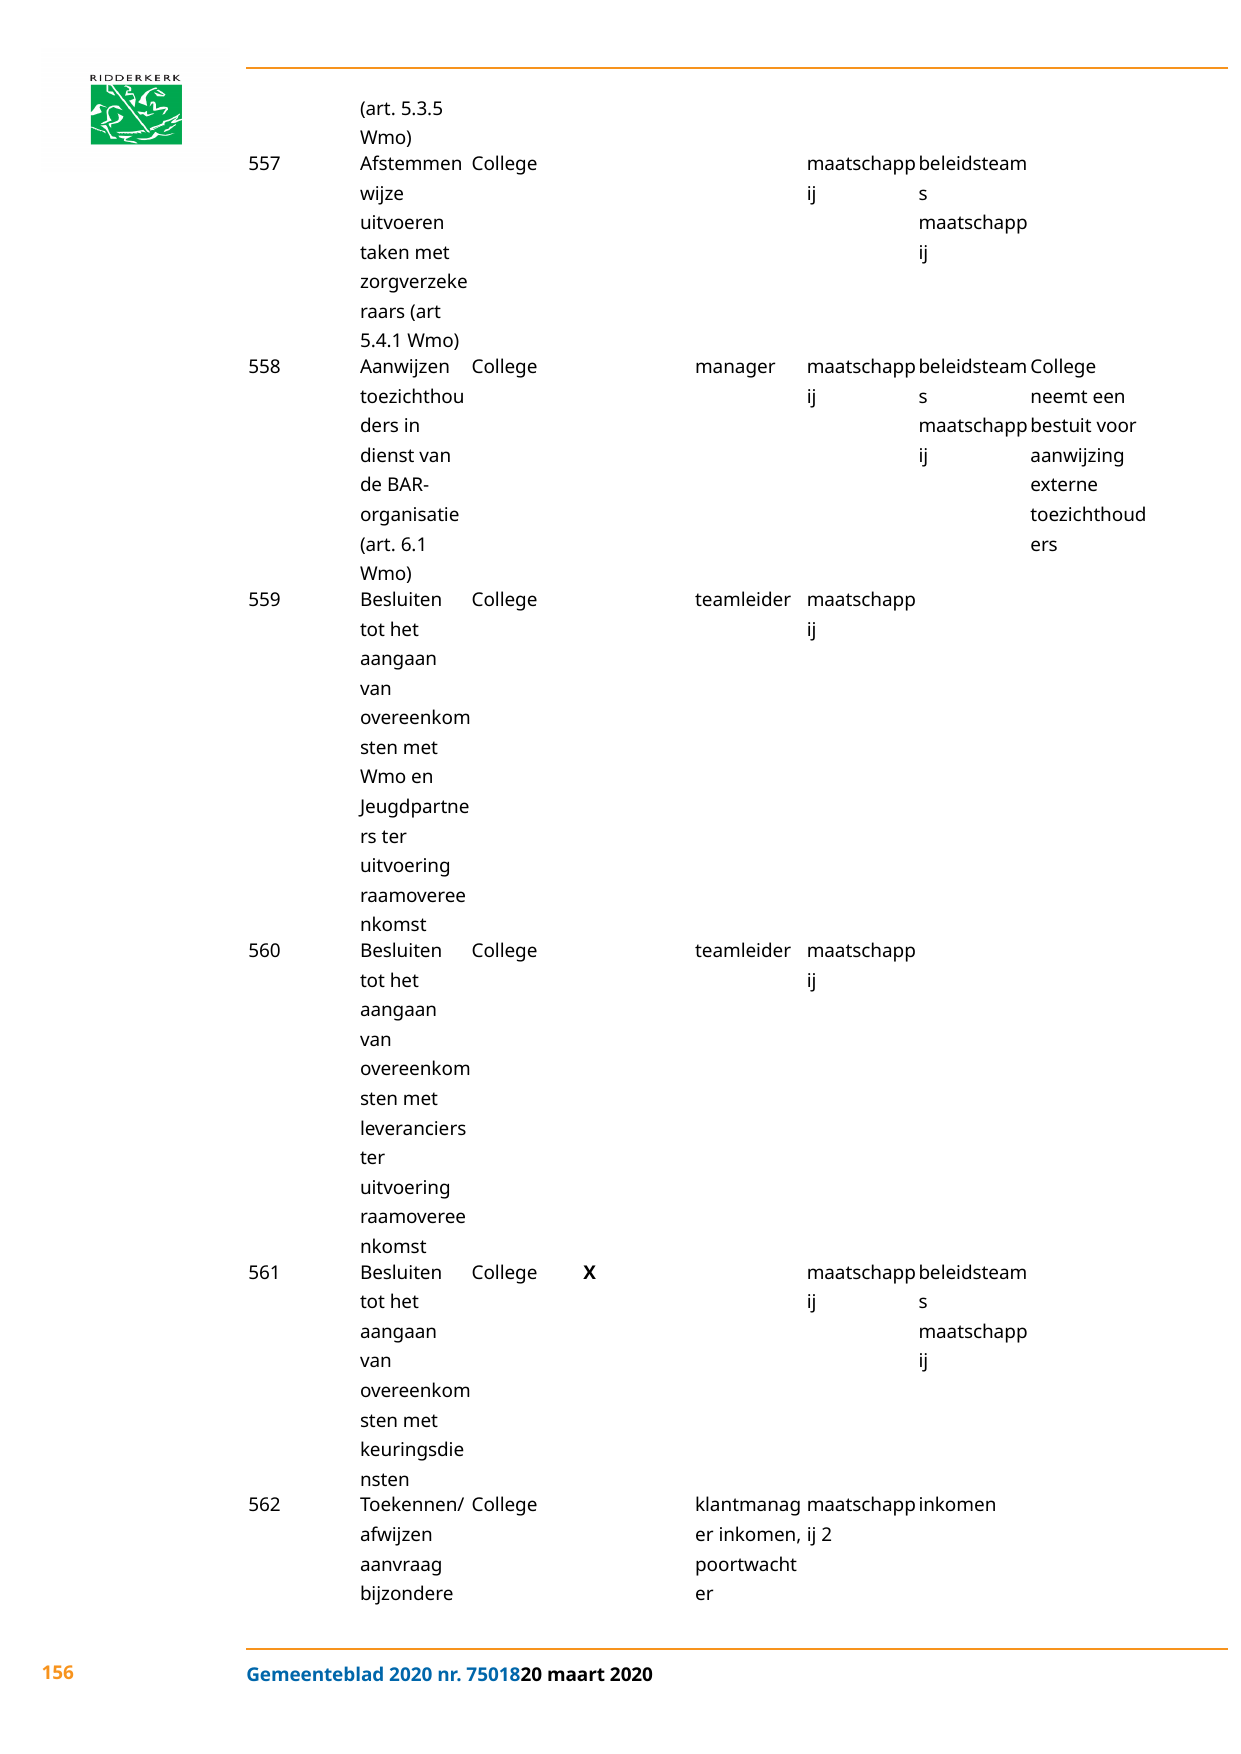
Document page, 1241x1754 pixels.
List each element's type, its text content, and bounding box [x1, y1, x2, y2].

table_cell Besluiten tot het aangaan van overeenkomsten met Wmo en Jeugdpartners ter uitvoering raamovereenkomst [360, 586, 471, 937]
table_cell College [471, 353, 583, 586]
table_cell [1030, 95, 1152, 150]
table_cell 562 [248, 1492, 360, 1606]
table_cell klantmanager inkomen, poortwachter [695, 1492, 807, 1606]
table_cell 559 [248, 586, 360, 937]
table_cell 561 [248, 1259, 360, 1492]
table_cell College neemt een bestuit voor aanwijzing externe toezichthouders [1030, 353, 1152, 586]
table_cell [695, 1259, 807, 1492]
picture [41, 47, 231, 172]
table_cell [583, 1492, 695, 1606]
table_cell [918, 586, 1030, 937]
table_cell College [471, 586, 583, 937]
table_cell [471, 95, 583, 150]
table_cell maatschappij [807, 353, 918, 586]
table_cell Afstemmen wijze uitvoeren taken met zorgverzekeraars (art 5.4.1 Wmo) [360, 150, 471, 353]
table_cell [583, 353, 695, 586]
table_cell Besluiten tot het aangaan van overeenkomsten met leveranciers ter uitvoering raamovereenkomst [360, 937, 471, 1259]
table_cell [807, 95, 918, 150]
table_cell teamleider [695, 937, 807, 1259]
table_cell College [471, 1259, 583, 1492]
table_cell maatschappij [807, 150, 918, 353]
table_cell [695, 150, 807, 353]
table_cell [583, 150, 695, 353]
table_cell (art. 5.3.5 Wmo) [360, 95, 471, 150]
table_cell manager [695, 353, 807, 586]
table_cell X [583, 1259, 695, 1492]
table_cell [583, 586, 695, 937]
table_cell beleidsteams maatschappij [918, 150, 1030, 353]
table_cell 560 [248, 937, 360, 1259]
table_cell Toekennen/afwijzen aanvraag bijzondere [360, 1492, 471, 1606]
table_cell Aanwijzen toezichthouders in dienst van de BAR-organisatie (art. 6.1 Wmo) [360, 353, 471, 586]
table_cell [1030, 1259, 1152, 1492]
table_cell [248, 95, 360, 150]
table_cell beleidsteams maatschappij [918, 353, 1030, 586]
table_cell Besluiten tot het aangaan van overeenkomsten met keuringsdiensten [360, 1259, 471, 1492]
table_cell maatschappij [807, 586, 918, 937]
table_cell [1030, 586, 1152, 937]
table_cell inkomen [918, 1492, 1030, 1606]
table_cell [583, 95, 695, 150]
table_cell [918, 937, 1030, 1259]
table_cell [1030, 937, 1152, 1259]
table_cell College [471, 1492, 583, 1606]
table_cell maatschappij [807, 1259, 918, 1492]
table_cell [918, 95, 1030, 150]
table_cell teamleider [695, 586, 807, 937]
table_cell 558 [248, 353, 360, 586]
table_cell College [471, 937, 583, 1259]
table_cell [1030, 150, 1152, 353]
table_cell [1030, 1492, 1152, 1606]
table_cell 557 [248, 150, 360, 353]
table_cell [583, 937, 695, 1259]
table_cell maatschappij 2 [807, 1492, 918, 1606]
table_cell beleidsteams maatschappij [918, 1259, 1030, 1492]
table_cell maatschappij [807, 937, 918, 1259]
table_cell College [471, 150, 583, 353]
table_cell [695, 95, 807, 150]
